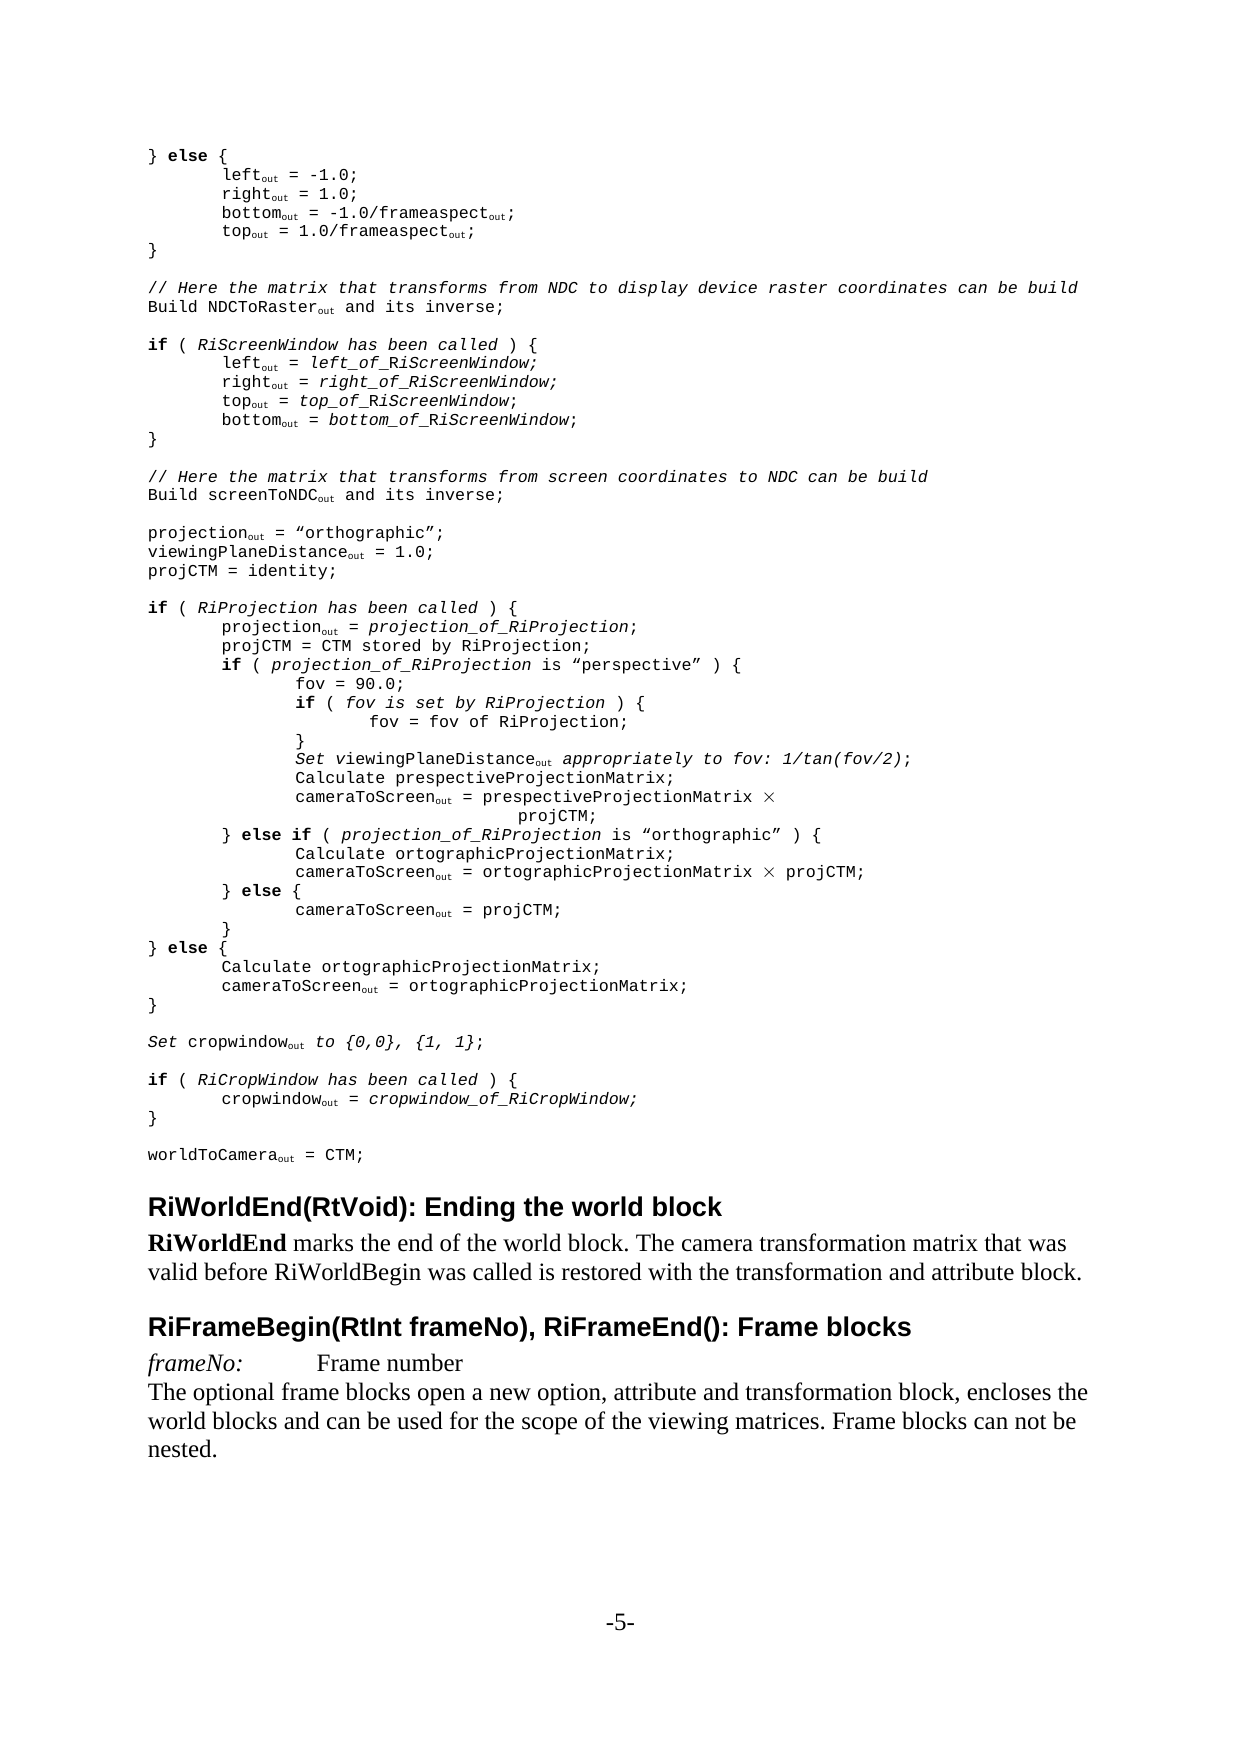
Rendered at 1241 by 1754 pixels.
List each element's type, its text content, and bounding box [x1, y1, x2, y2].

text projCTM; [148, 807, 1092, 826]
text } else { [148, 148, 1092, 166]
text if ( RiScreenWindow has been called ) { [148, 336, 1092, 355]
text frameNo: Frame number [148, 1348, 1092, 1377]
text } [148, 732, 1092, 751]
text Set cropwindowout to {0,0}, {1, 1}; [148, 1034, 1092, 1053]
text cameraToScreenout = projCTM; [148, 902, 1092, 921]
text cameraToScreenout = ortographicProjectionMatrix; [148, 977, 1092, 996]
subtitle RiWorldEnd(RtVoid): Ending the world block [148, 1191, 1092, 1222]
text if ( RiCropWindow has been called ) { [148, 1071, 1092, 1090]
text bottomout = -1.0/frameaspectout; [148, 204, 1092, 223]
text } [148, 430, 1092, 449]
text topout = top_of_RiScreenWindow; [148, 393, 1092, 412]
text } else { [148, 939, 1092, 958]
subtitle RiFrameBegin(RtInt frameNo), RiFrameEnd(): Frame blocks [148, 1311, 1092, 1342]
text fov = fov of RiProjection; [148, 713, 1092, 732]
text } [148, 242, 1092, 261]
text } else if ( projection_of_RiProjection is “orthographic” ) { [148, 826, 1092, 845]
text cameraToScreenout = prespectiveProjectionMatrix ´ [148, 789, 1092, 807]
text // Here the matrix that transforms from NDC to display device raster coordinates can be build [148, 279, 1092, 298]
text if ( fov is set by RiProjection ) { [148, 694, 1092, 713]
text The optional frame blocks open a new option, attribute and transformation block, encloses the world blocks and can be used for the scope of the viewing matrices. Frame blocks can not be nested. [148, 1377, 1092, 1463]
text Set viewingPlaneDistanceout appropriately to fov: 1/tan(fov/2); [148, 751, 1092, 770]
text if ( projection_of_RiProjection is “perspective” ) { [148, 657, 1092, 676]
text } [148, 1109, 1092, 1128]
text if ( RiProjection has been called ) { [148, 600, 1092, 619]
text rightout = 1.0; [148, 185, 1092, 204]
text } [148, 996, 1092, 1015]
text } else { [148, 883, 1092, 902]
text Build NDCToRasterout and its inverse; [148, 298, 1092, 317]
text // Here the matrix that transforms from screen coordinates to NDC can be build [148, 468, 1092, 487]
text projCTM = CTM stored by RiProjection; [148, 638, 1092, 657]
text RiWorldEnd marks the end of the world block. The camera transformation matrix that was valid before RiWorldBegin was called is restored with the transformation and attribute block. [148, 1228, 1092, 1286]
text cropwindowout = cropwindow_of_RiCropWindow; [148, 1090, 1092, 1109]
text projectionout = projection_of_RiProjection; [148, 619, 1092, 638]
text projectionout = “orthographic”; [148, 525, 1092, 543]
text projCTM = identity; [148, 562, 1092, 581]
text viewingPlaneDistanceout = 1.0; [148, 543, 1092, 562]
text fov = 90.0; [148, 676, 1092, 694]
text Calculate prespectiveProjectionMatrix; [148, 770, 1092, 789]
text worldToCameraout = CTM; [148, 1147, 1092, 1166]
text topout = 1.0/frameaspectout; [148, 223, 1092, 242]
text rightout = right_of_RiScreenWindow; [148, 374, 1092, 393]
text cameraToScreenout = ortographicProjectionMatrix ´ projCTM; [148, 864, 1092, 883]
text leftout = left_of_RiScreenWindow; [148, 355, 1092, 374]
text Calculate ortographicProjectionMatrix; [148, 958, 1092, 977]
text leftout = -1.0; [148, 166, 1092, 185]
text Calculate ortographicProjectionMatrix; [148, 845, 1092, 864]
text bottomout = bottom_of_RiScreenWindow; [148, 412, 1092, 430]
text } [148, 921, 1092, 939]
text Build screenToNDCout and its inverse; [148, 487, 1092, 506]
